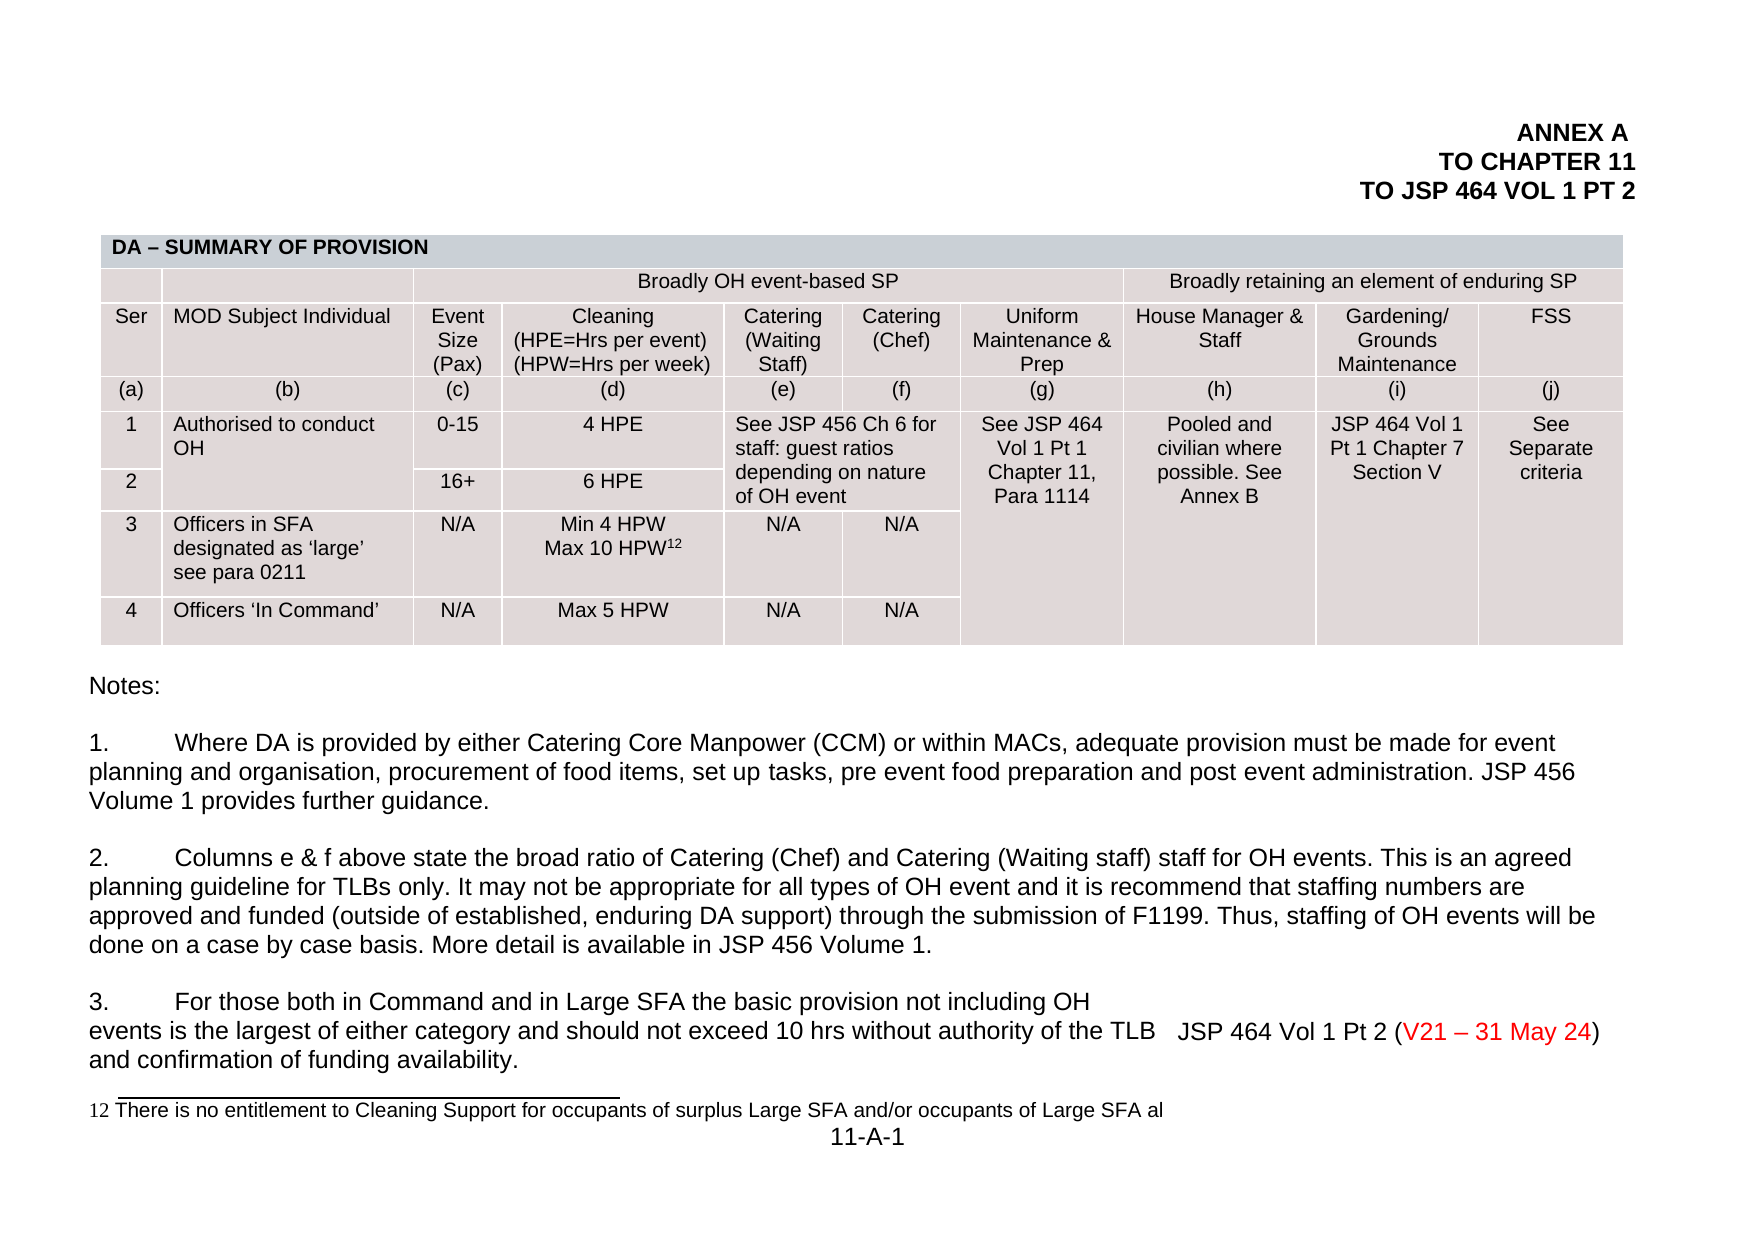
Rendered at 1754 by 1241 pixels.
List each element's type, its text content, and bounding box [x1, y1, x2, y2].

table_header DA – SUMMARY OF PROVISION [101, 235, 1623, 268]
table_cell 16+ [414, 470, 501, 510]
table_cell Catering (Waiting Staff) [725, 304, 842, 376]
table_cell 6 HPE [503, 470, 723, 510]
table_cell See JSP 464 Vol 1 Pt 1 Chapter 11, Para 1114 [961, 412, 1123, 645]
table_cell (g) [961, 377, 1123, 411]
table_cell JSP 464 Vol 1 Pt 1 Chapter 7 Section V [1317, 412, 1478, 645]
table_cell Broadly OH event-based SP [414, 269, 1123, 302]
table_cell Authorised to conduct OH [163, 412, 413, 510]
table_cell Officers in SFA designated as ‘large’ see para 0211 [163, 512, 413, 596]
table_cell Min 4 HPW Max 10 HPW [503, 512, 723, 596]
table_cell (j) [1479, 377, 1623, 411]
table_cell (f) [843, 377, 960, 411]
text Notes: [88, 671, 1636, 699]
table_cell See JSP 456 Ch 6 for staff: guest ratios depending on nature of OH event [725, 412, 960, 510]
table_cell [101, 269, 161, 302]
table_cell See Separate criteria [1479, 412, 1623, 645]
table_cell Gardening/ Grounds Maintenance [1317, 304, 1478, 376]
table_cell 4 [101, 598, 161, 645]
table_cell Max 5 HPW [503, 598, 723, 645]
table_cell House Manager & Staff [1124, 304, 1315, 376]
table_cell Pooled and civilian where possible. See Annex B [1124, 412, 1315, 645]
text 3. For those both in Command and in Large SFA the basic provision not including OH events is the largest of either category and should not exceed 10 hrs without authority of the TLB and confirmation of funding availability. [88, 987, 1636, 1073]
table_cell (c) [414, 377, 501, 411]
table_cell (a) [101, 377, 161, 411]
table_cell Uniform Maintenance & Prep [961, 304, 1123, 376]
table_cell N/A [725, 512, 842, 596]
table_cell N/A [414, 512, 501, 596]
table_cell Cleaning (HPE=Hrs per event) (HPW=Hrs per week) [503, 304, 723, 376]
text ANNEX A [118, 118, 1636, 147]
table_cell (d) [503, 377, 723, 411]
table_cell 4 HPE [503, 412, 723, 468]
table_cell 0-15 [414, 412, 501, 468]
table_cell 1 [101, 412, 161, 468]
table_cell (h) [1124, 377, 1315, 411]
table_cell (i) [1317, 377, 1478, 411]
text 2. Columns e & f above state the broad ratio of Catering (Chef) and Catering (Waiting staff) staff for OH events. This is an agreed planning guideline for TLBs only. It may not be appropriate for all types of OH event and it is recommend that staffing numbers are approved and funded (outside of established, enduring DA support) through the submission of F1199. Thus, staffing of OH events will be done on a case by case basis. More detail is available in JSP 456 Volume 1. [88, 843, 1636, 958]
table_cell 2 [101, 470, 161, 510]
table_cell N/A [843, 512, 960, 596]
table_cell [163, 269, 413, 302]
table_cell MOD Subject Individual [163, 304, 413, 376]
table_cell N/A [725, 598, 842, 645]
table_cell Broadly retaining an element of enduring SP [1124, 269, 1623, 302]
table_cell N/A [843, 598, 960, 645]
text 1. Where DA is provided by either Catering Core Manpower (CCM) or within MACs, adequate provision must be made for event planning and organisation, procurement of food items, set up tasks, pre event food preparation and post event administration. JSP 456 Volume 1 provides further guidance. [88, 728, 1636, 814]
table_cell 3 [101, 512, 161, 596]
table_cell (e) [725, 377, 842, 411]
text TO JSP 464 VOL 1 PT 2 [118, 176, 1636, 204]
table_cell Officers ‘In Command’ [163, 598, 413, 645]
table_cell (b) [163, 377, 413, 411]
table_cell Catering (Chef) [843, 304, 960, 376]
table_cell Event Size (Pax) [414, 304, 501, 376]
table_cell N/A [414, 598, 501, 645]
table_cell FSS [1479, 304, 1623, 376]
text TO CHAPTER 11 [118, 147, 1636, 176]
table_cell Ser [101, 304, 161, 376]
